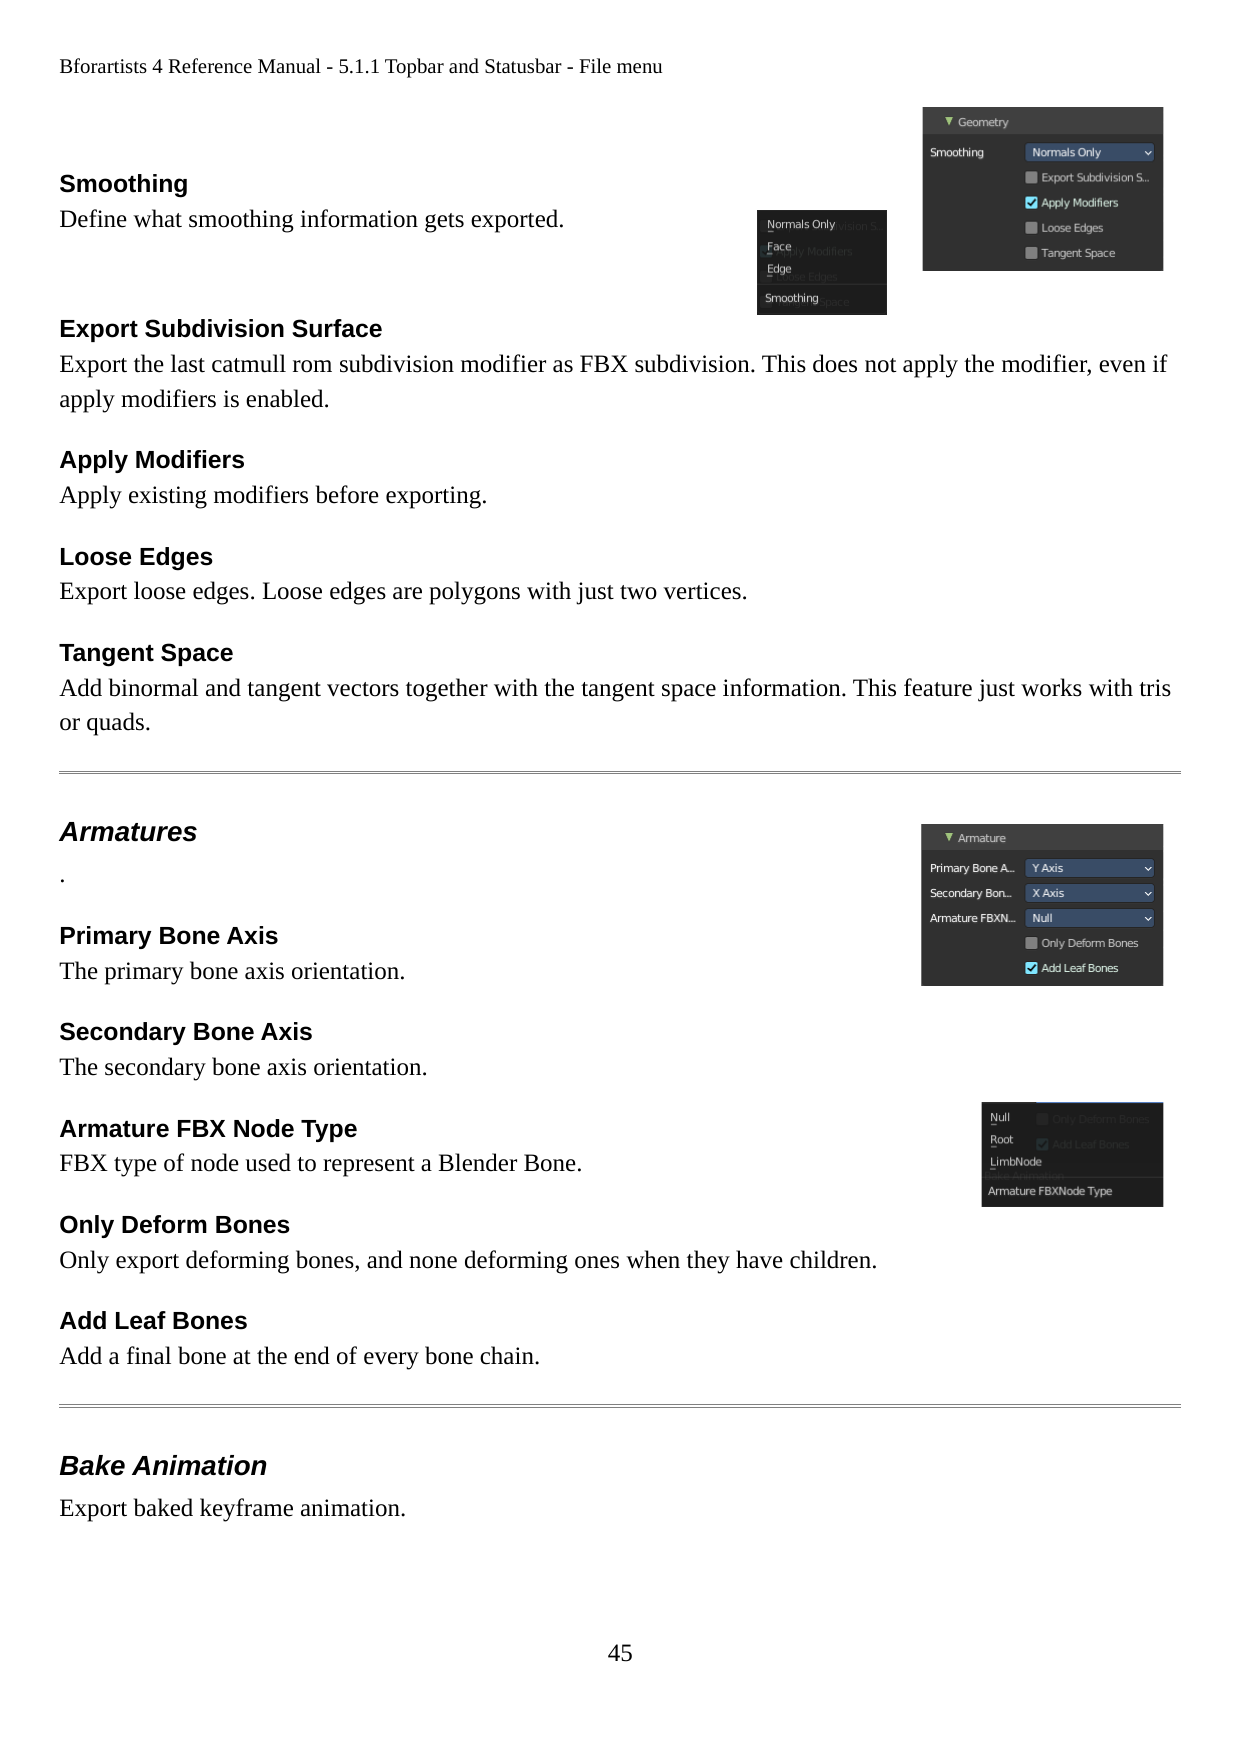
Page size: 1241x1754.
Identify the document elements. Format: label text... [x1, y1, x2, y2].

picture [757, 210, 887, 315]
subtitle Armature FBX Node Type [59, 1114, 981, 1142]
text The secondary bone axis orientation. [59, 1052, 1181, 1081]
subtitle Loose Edges [59, 542, 1181, 570]
subtitle [1164, 169, 1181, 198]
subtitle Bake Animation [59, 1449, 1181, 1481]
subtitle [1164, 1114, 1181, 1142]
picture [922, 107, 1164, 271]
text . [59, 859, 921, 888]
picture [921, 824, 1164, 986]
text [1164, 859, 1181, 888]
text FBX type of node used to represent a Blender Bone. [59, 1148, 981, 1177]
subtitle Only Deform Bones [59, 1210, 1181, 1238]
text Only export deforming bones, and none deforming ones when they have children. [59, 1245, 1181, 1273]
text Export baked keyframe animation. [59, 1493, 1181, 1522]
text Add binormal and tangent vectors together with the tangent space information. This feature just works with tris or quads. [59, 673, 1181, 736]
text Define what smoothing information gets exported. [59, 204, 922, 233]
subtitle Armatures [59, 815, 1181, 847]
text Add a final bone at the end of every bone chain. [59, 1341, 1181, 1370]
text Export loose edges. Loose edges are polygons with just two vertices. [59, 576, 1181, 605]
text Apply existing modifiers before exporting. [59, 480, 1181, 509]
subtitle Add Leaf Bones [59, 1306, 1181, 1335]
subtitle [1164, 921, 1181, 949]
text Export the last catmull rom subdivision modifier as FBX subdivision. This does not apply the modifier, even if apply modifiers is enabled. [59, 349, 1181, 412]
text The primary bone axis orientation. [59, 956, 921, 984]
subtitle Secondary Bone Axis [59, 1017, 1181, 1046]
subtitle Primary Bone Axis [59, 921, 921, 949]
subtitle Export Subdivision Surface [59, 314, 1181, 343]
subtitle Apply Modifiers [59, 445, 1181, 474]
subtitle Tangent Space [59, 638, 1181, 667]
subtitle Smoothing [59, 169, 922, 198]
picture [981, 1102, 1164, 1207]
